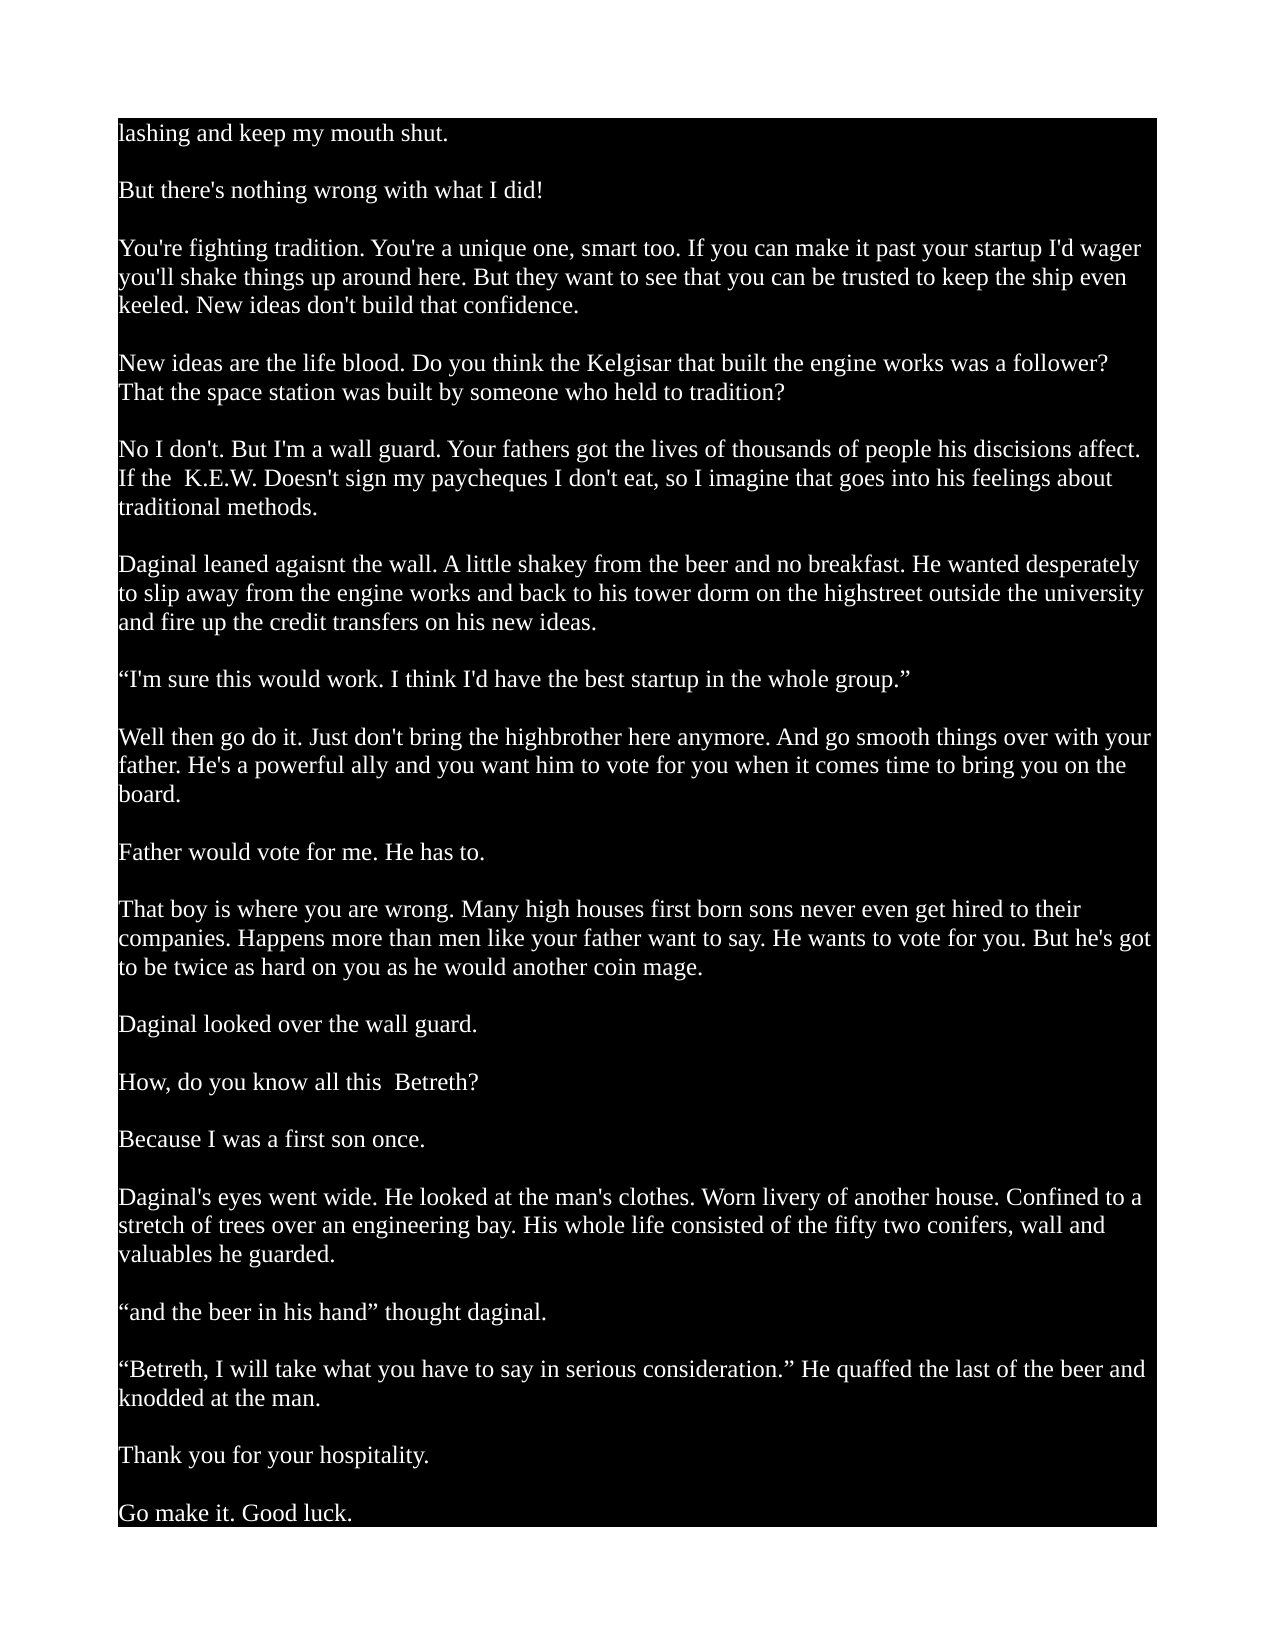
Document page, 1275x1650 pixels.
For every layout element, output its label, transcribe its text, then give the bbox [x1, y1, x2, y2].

text Daginal leaned agaisnt the wall. A little shakey from the beer and no breakfast. He wanted desperately to slip away from the engine works and back to his tower dorm on the highstreet outside the university and fire up the credit transfers on his new ideas. “I'm sure this would work. I think I'd have the best startup in the whole group.” Well then go do it. Just don't bring the highbrother here anymore. And go smooth things over with your father. He's a powerful ally and you want him to vote for you when it comes time to bring you on the board. Father would vote for me. He has to. That boy is where you are wrong. Many high houses first born sons never even get hired to their companies. Happens more than men like your father want to say. He wants to vote for you. But he's got to be twice as hard on you as he would another coin mage. Daginal looked over the wall guard. How, do you know all this Betreth? Because I was a first son once. [118, 549, 1157, 1153]
text lashing and keep my mouth shut. But there's nothing wrong with what I did! You're fighting tradition. You're a unique one, smart too. If you can make it past your startup I'd wager you'll shake things up around here. But they want to see that you can be trusted to keep the ship even keeled. New ideas don't build that confidence. New ideas are the life blood. Do you think the Kelgisar that built the engine works was a follower? That the space station was built by someone who held to tradition? No I don't. But I'm a wall guard. Your fathers got the lives of thousands of people his discisions affect. If the K.E.W. Doesn't sign my paycheques I don't eat, so I imagine that goes into his feelings about traditional methods. [118, 118, 1157, 521]
text Daginal's eyes went wide. He looked at the man's clothes. Worn livery of another house. Confined to a stretch of trees over an engineering bay. His whole life consisted of the fifty two conifers, wall and valuables he guarded. “and the beer in his hand” thought daginal. “Betreth, I will take what you have to say in serious consideration.” He quaffed the last of the beer and knodded at the man. Thank you for your hospitality. Go make it. Good luck. [118, 1182, 1157, 1527]
